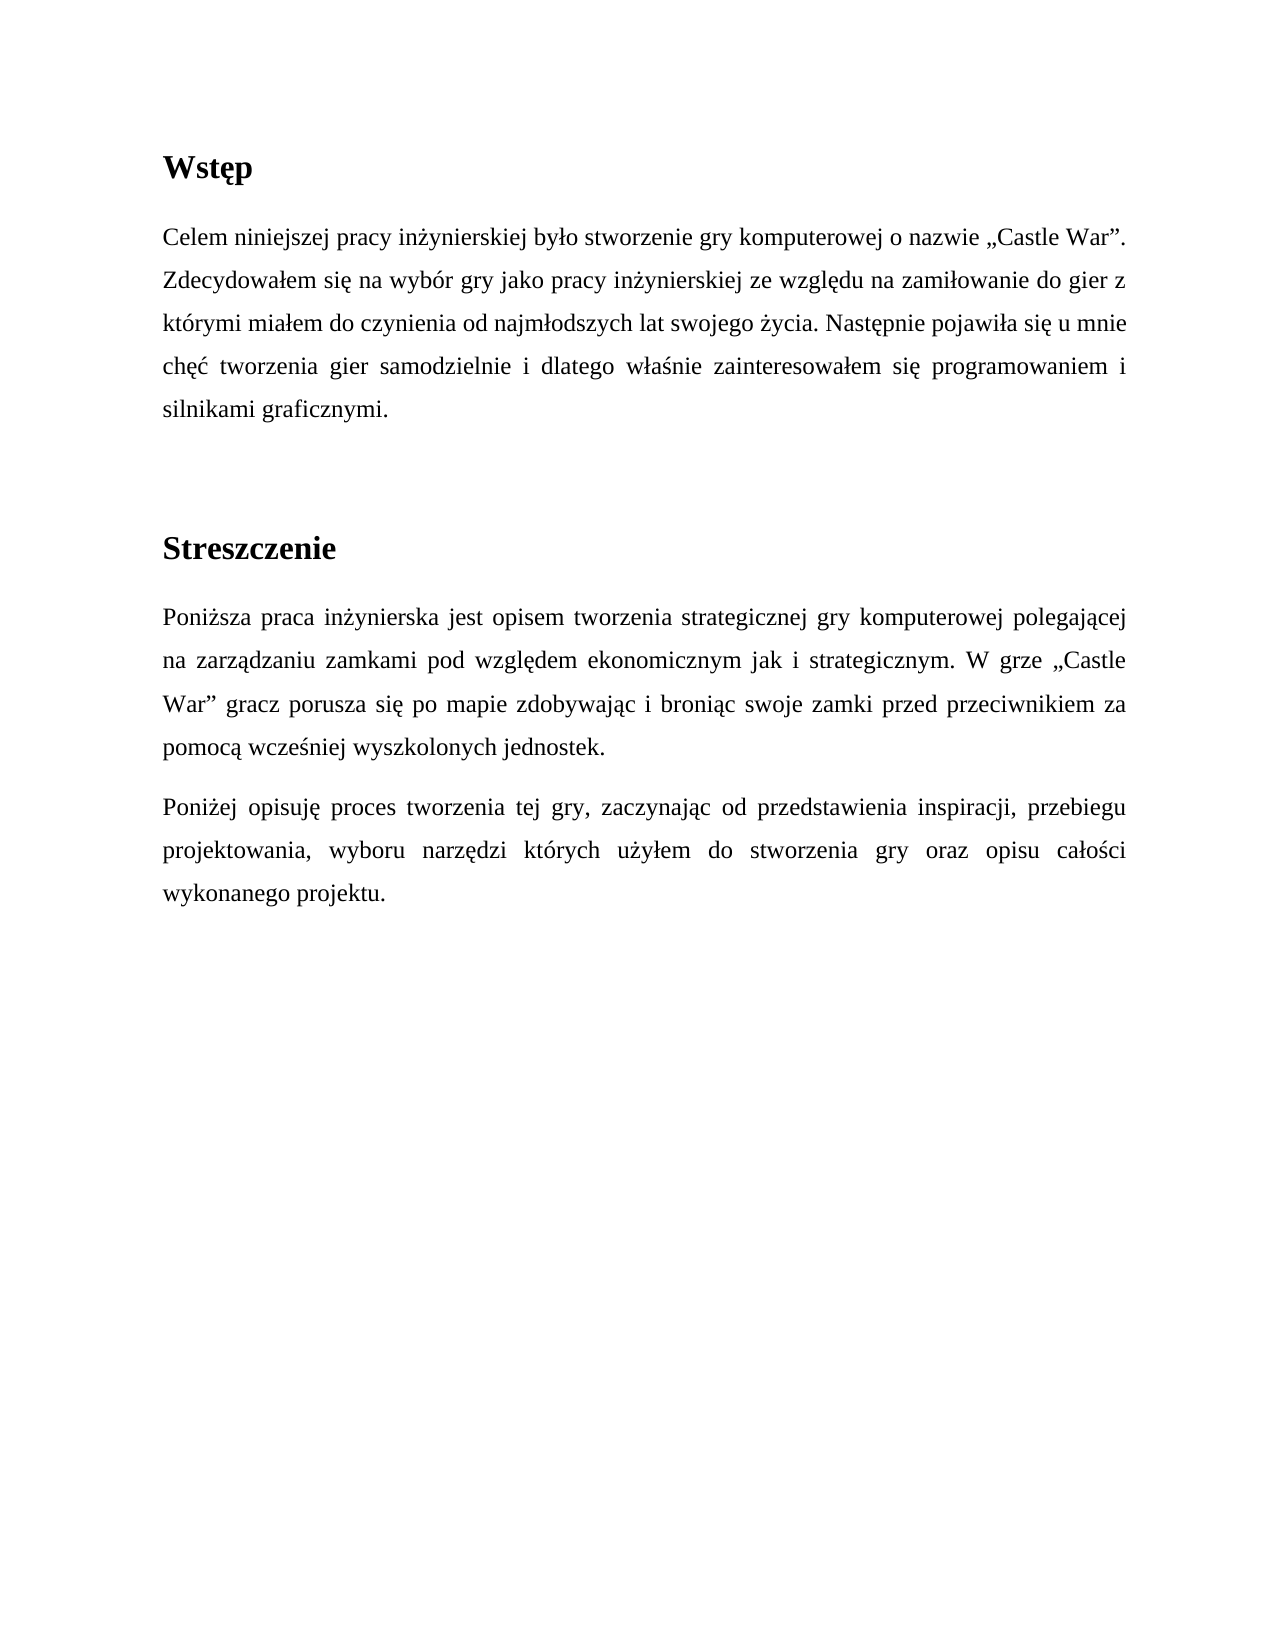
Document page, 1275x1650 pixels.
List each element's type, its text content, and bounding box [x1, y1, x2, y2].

list Poniżej opisuję proces tworzenia tej gry, zaczynając od przedstawienia inspiracji, przebiegu projektowania, wyboru narzędzi których użyłem do stworzenia gry oraz opisu całości wykonanego projektu. [162, 792, 1127, 907]
list Poniższa praca inżynierska jest opisem tworzenia strategicznej gry komputerowej polegającej na zarządzaniu zamkami pod względem ekonomicznym jak i strategicznym. W grze „Castle War” gracz porusza się po mapie zdobywając i broniąc swoje zamki przed przeciwnikiem za pomocą wcześniej wyszkolonych jednostek. [162, 602, 1127, 761]
list Celem niniejszej pracy inżynierskiej było stworzenie gry komputerowej o nazwie „Castle War”. Zdecydowałem się na wybór gry jako pracy inżynierskiej ze względu na zamiłowanie do gier z którymi miałem do czynienia od najmłodszych lat swojego życia. Następnie pojawiła się u mnie chęć tworzenia gier samodzielnie i dlatego właśnie zainteresowałem się programowaniem i silnikami graficznymi. [162, 222, 1127, 423]
list Wstęp [162, 148, 1127, 186]
list Streszczenie [162, 528, 1127, 567]
